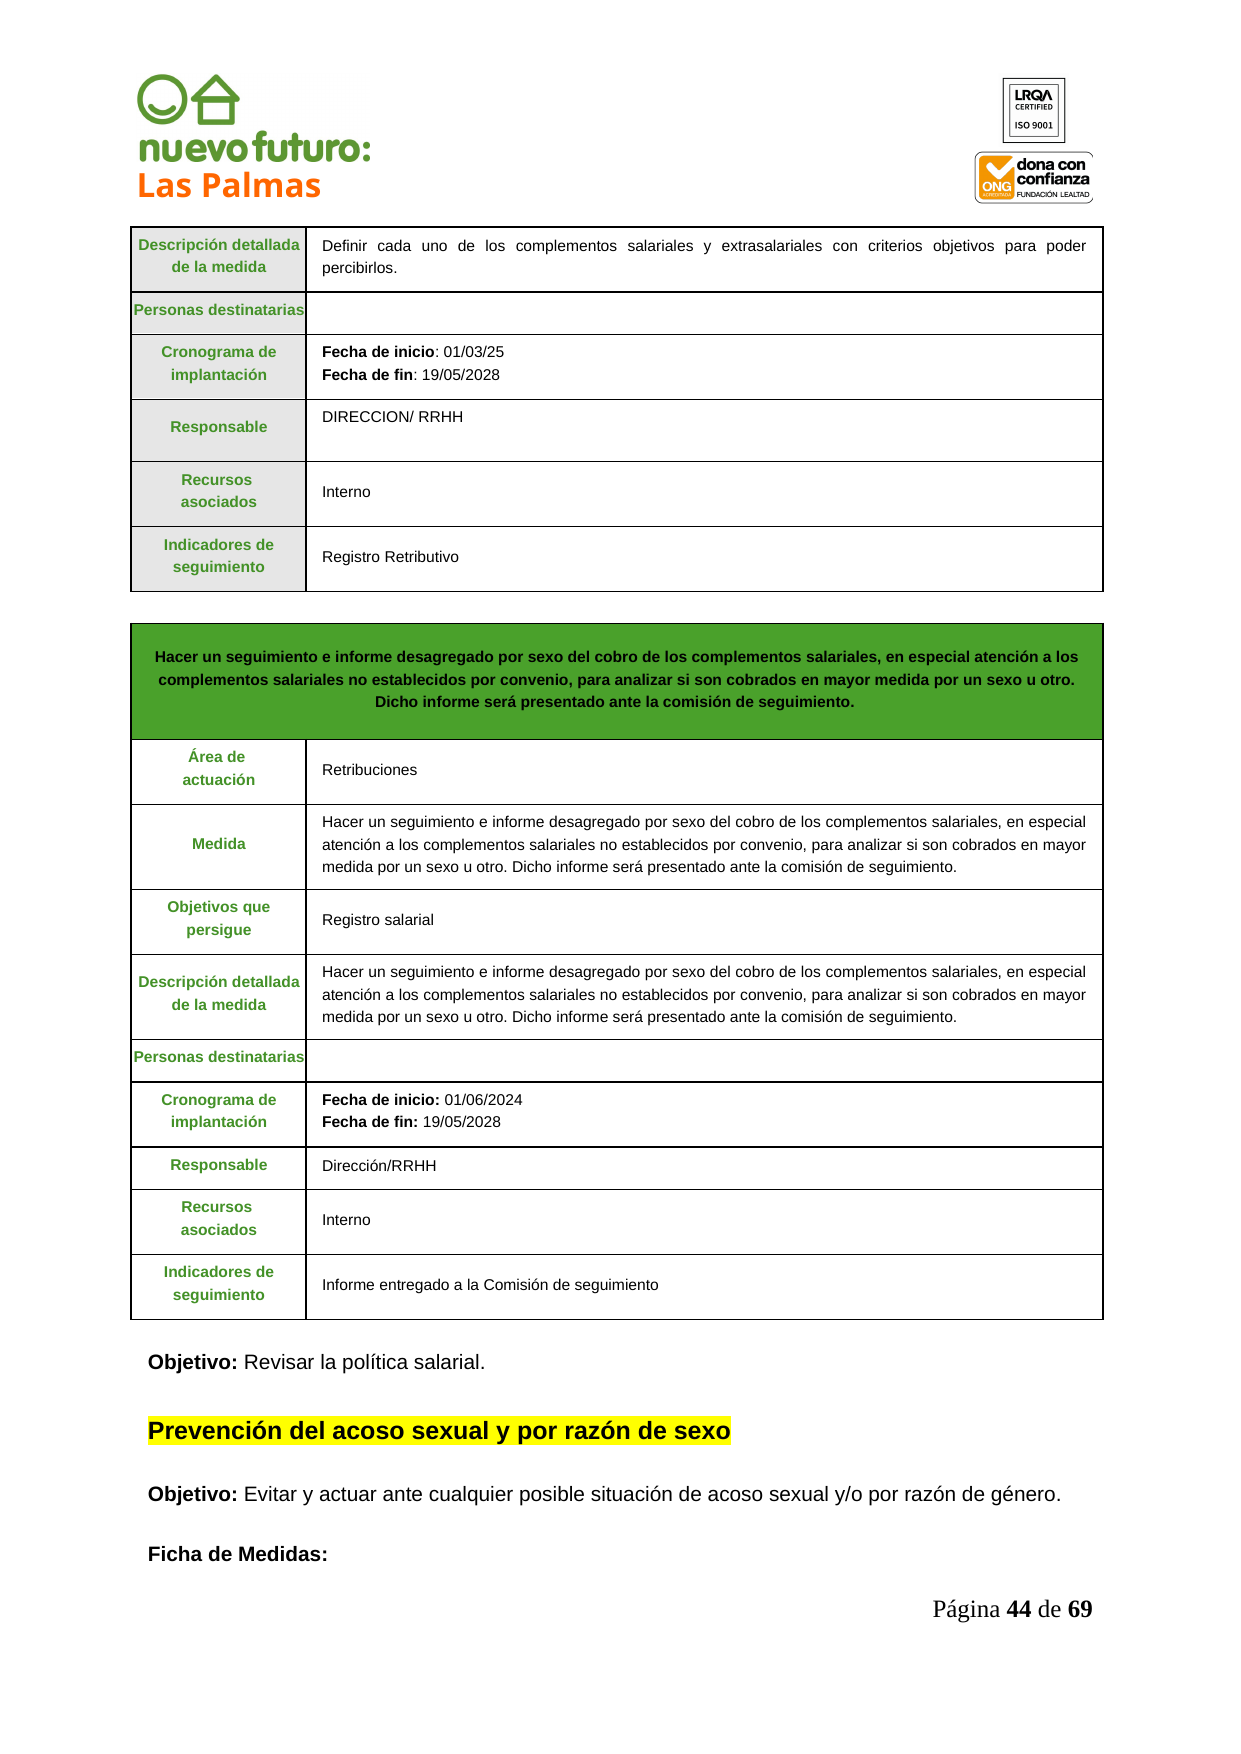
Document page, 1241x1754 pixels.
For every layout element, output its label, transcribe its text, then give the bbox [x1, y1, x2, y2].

subtitle Ficha de Medidas: [148, 1542, 1092, 1566]
table_cell Interno [307, 462, 1102, 526]
table_cell Fecha de inicio: 01/06/2024 Fecha de fin: 19/05/2028 [307, 1083, 1102, 1146]
subtitle Prevención del acoso sexual y por razón de sexo [148, 1416, 1092, 1445]
table_cell Retribuciones [307, 740, 1102, 804]
table_cell [307, 293, 1102, 333]
table_cell Hacer un seguimiento e informe desagregado por sexo del cobro de los complementos salariales, en especial atención a los complementos salariales no establecidos por convenio, para analizar si son cobrados en mayor medida por un sexo u otro. Dicho informe será presentado ante la comisión de seguimiento. [307, 805, 1102, 888]
table_cell Cronograma de implantación [132, 1083, 305, 1146]
table_cell Indicadores de seguimiento [132, 1255, 305, 1318]
table_cell Responsable [132, 400, 305, 461]
table_cell Recursos asociados [132, 1190, 305, 1253]
table_cell [307, 1040, 1102, 1081]
table_cell Área de actuación [132, 740, 305, 804]
table_cell DIRECCION/ RRHH [307, 400, 1102, 461]
table_cell Personas destinatarias [132, 1040, 305, 1081]
table_cell Medida [132, 805, 305, 888]
table_cell Personas destinatarias [132, 293, 305, 333]
table_cell Descripción detallada de la medida [132, 955, 305, 1038]
table_cell Registro Retributivo [307, 527, 1102, 591]
table_header Hacer un seguimiento e informe desagregado por sexo del cobro de los complementos salariales, en especial atención a los complementos salariales no establecidos por convenio, para analizar si son cobrados en mayor medida por un sexo u otro. Dicho informe será presentado ante la comisión de seguimiento. [132, 624, 1102, 739]
table_cell Recursos asociados [132, 462, 305, 526]
table_cell Objetivos que persigue [132, 890, 305, 953]
table_cell Informe entregado a la Comisión de seguimiento [307, 1255, 1102, 1318]
table_cell Fecha de inicio: 01/03/25 Fecha de fin: 19/05/2028 [307, 335, 1102, 398]
table_cell Descripción detallada de la medida [132, 228, 305, 291]
table_cell Interno [307, 1190, 1102, 1253]
table_cell Dirección/RRHH [307, 1148, 1102, 1188]
table_cell Cronograma de implantación [132, 335, 305, 398]
table_cell Hacer un seguimiento e informe desagregado por sexo del cobro de los complementos salariales, en especial atención a los complementos salariales no establecidos por convenio, para analizar si son cobrados en mayor medida por un sexo u otro. Dicho informe será presentado ante la comisión de seguimiento. [307, 955, 1102, 1038]
table_cell Responsable [132, 1148, 305, 1188]
subtitle Objetivo: Revisar la política salarial. [148, 1350, 1092, 1374]
table_cell Definir cada uno de los complementos salariales y extrasalariales con criterios objetivos para poder percibirlos. [307, 228, 1102, 291]
subtitle Objetivo: Evitar y actuar ante cualquier posible situación de acoso sexual y/o por razón de género. [148, 1482, 1092, 1506]
table_cell Registro salarial [307, 890, 1102, 953]
table_cell Indicadores de seguimiento [132, 527, 305, 591]
